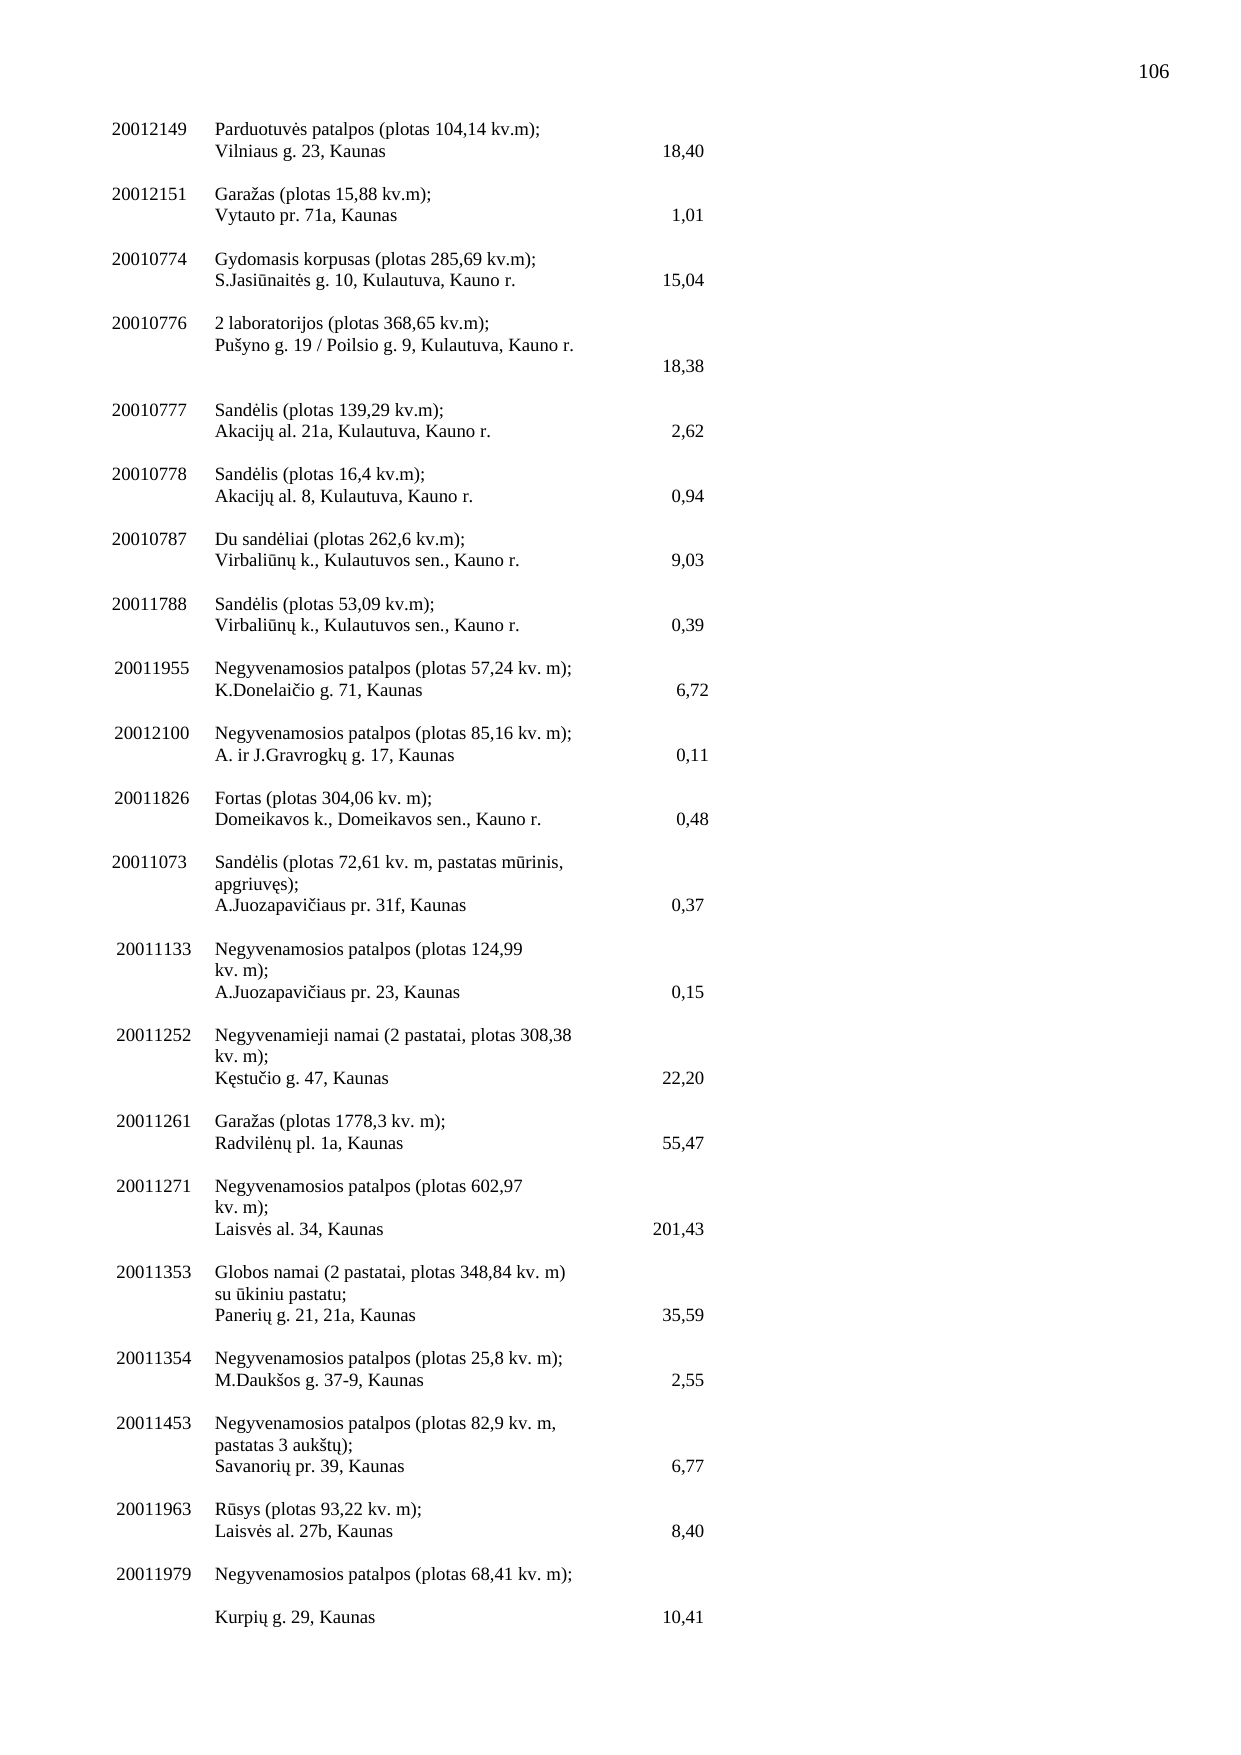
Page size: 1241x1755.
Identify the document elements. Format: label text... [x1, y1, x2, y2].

table_cell 20011252 [100, 1024, 203, 1110]
table_cell [853, 657, 971, 722]
table_cell [853, 1110, 971, 1175]
table_cell 20011133 [100, 938, 203, 1024]
table_cell [971, 1261, 1104, 1347]
table_cell Parduotuvės patalpos (plotas 104,14 kv.m); Vilniaus g. 23, Kaunas [203, 118, 587, 183]
table_cell [720, 1563, 853, 1649]
table_cell [1104, 593, 1192, 657]
table_cell 201,43 [587, 1175, 720, 1261]
table_cell [720, 787, 853, 851]
table_cell [1104, 657, 1192, 722]
table_cell [720, 1024, 853, 1110]
table_cell [971, 463, 1104, 528]
table_cell 8,40 [587, 1498, 720, 1563]
table_cell 35,59 [587, 1261, 720, 1347]
table_cell [971, 183, 1104, 247]
table_cell [853, 1024, 971, 1110]
table_cell 20012151 [100, 183, 203, 247]
table_cell 20011354 [100, 1347, 203, 1412]
table_cell [1104, 463, 1192, 528]
table_cell 6,77 [587, 1412, 720, 1498]
table_cell 0,11 [587, 722, 720, 787]
table_cell [1104, 1110, 1192, 1175]
table_cell 6,72 [587, 657, 720, 722]
table_cell 20011963 [100, 1498, 203, 1563]
table_cell [971, 657, 1104, 722]
table_cell 20010777 [100, 399, 203, 463]
table_cell Negyvenamosios patalpos (plotas 85,16 kv. m); A. ir J.Gravrogkų g. 17, Kaunas [203, 722, 587, 787]
table_cell [720, 399, 853, 463]
table_cell [720, 183, 853, 247]
table_cell 22,20 [587, 1024, 720, 1110]
table_cell [1104, 787, 1192, 851]
table_cell [1104, 851, 1192, 937]
table_cell [853, 938, 971, 1024]
table_cell [853, 1175, 971, 1261]
table_cell [720, 312, 853, 398]
table_cell 20010778 [100, 463, 203, 528]
table_cell 18,38 [587, 312, 720, 398]
table_cell [853, 118, 971, 183]
table_cell [1104, 312, 1192, 398]
table_cell [1104, 1412, 1192, 1498]
table_cell [720, 1261, 853, 1347]
table_cell Sandėlis (plotas 139,29 kv.m); Akacijų al. 21a, Kulautuva, Kauno r. [203, 399, 587, 463]
table_cell 2,55 [587, 1347, 720, 1412]
table_cell [720, 1412, 853, 1498]
table_cell [1104, 248, 1192, 312]
table_cell [853, 183, 971, 247]
table_cell 20011826 [100, 787, 203, 851]
table_cell [720, 851, 853, 937]
table_cell [1104, 399, 1192, 463]
table_cell [971, 593, 1104, 657]
table_cell Negyvenamosios patalpos (plotas 82,9 kv. m, pastatas 3 aukštų); Savanorių pr. 39, Kaunas [203, 1412, 587, 1498]
table_cell [720, 657, 853, 722]
table_cell Sandėlis (plotas 72,61 kv. m, pastatas mūrinis, apgriuvęs); A.Juozapavičiaus pr. 31f, Kaunas [203, 851, 587, 937]
table_cell 0,15 [587, 938, 720, 1024]
table_cell 20011788 [100, 593, 203, 657]
table_cell [971, 1412, 1104, 1498]
table_cell 10,41 [587, 1563, 720, 1649]
table_cell [853, 1563, 971, 1649]
table_cell [971, 118, 1104, 183]
table_cell [1104, 1175, 1192, 1261]
table_cell [971, 787, 1104, 851]
table_cell [971, 722, 1104, 787]
table_cell 0,39 [587, 593, 720, 657]
table_cell [1104, 722, 1192, 787]
table_cell [1104, 118, 1192, 183]
table_cell 0,37 [587, 851, 720, 937]
table_cell 20011073 [100, 851, 203, 937]
table_cell Gydomasis korpusas (plotas 285,69 kv.m); S.Jasiūnaitės g. 10, Kulautuva, Kauno r. [203, 248, 587, 312]
table_cell [1104, 1563, 1192, 1649]
table_cell [971, 938, 1104, 1024]
table_cell [853, 851, 971, 937]
table_cell [853, 1261, 971, 1347]
table_cell Negyvenamosios patalpos (plotas 602,97 kv. m); Laisvės al. 34, Kaunas [203, 1175, 587, 1261]
table_cell 20012149 [100, 118, 203, 183]
table_cell [853, 722, 971, 787]
table_cell [720, 938, 853, 1024]
table_cell Sandėlis (plotas 16,4 kv.m); Akacijų al. 8, Kulautuva, Kauno r. [203, 463, 587, 528]
table_cell [853, 248, 971, 312]
table_cell 20010774 [100, 248, 203, 312]
table_cell Fortas (plotas 304,06 kv. m); Domeikavos k., Domeikavos sen., Kauno r. [203, 787, 587, 851]
table_cell [720, 1175, 853, 1261]
table_cell [971, 248, 1104, 312]
table_cell [720, 1110, 853, 1175]
table_cell [1104, 1347, 1192, 1412]
table_cell Garažas (plotas 15,88 kv.m); Vytauto pr. 71a, Kaunas [203, 183, 587, 247]
table_cell 20012100 [100, 722, 203, 787]
table_cell [971, 851, 1104, 937]
table_cell [1104, 1261, 1192, 1347]
table_cell 20010776 [100, 312, 203, 398]
table_cell 20010787 [100, 528, 203, 592]
table_cell [971, 1175, 1104, 1261]
table_cell [1104, 183, 1192, 247]
table_cell [971, 312, 1104, 398]
table_cell Negyvenamosios patalpos (plotas 124,99 kv. m); A.Juozapavičiaus pr. 23, Kaunas [203, 938, 587, 1024]
table_cell [720, 118, 853, 183]
table_cell 15,04 [587, 248, 720, 312]
table_cell Negyvenamosios patalpos (plotas 68,41 kv. m); Kurpių g. 29, Kaunas [203, 1563, 587, 1649]
table_cell 55,47 [587, 1110, 720, 1175]
table_cell [853, 1498, 971, 1563]
table_cell [971, 528, 1104, 592]
table_cell [720, 248, 853, 312]
table_cell [971, 1024, 1104, 1110]
table_cell [853, 1412, 971, 1498]
table_cell 20011261 [100, 1110, 203, 1175]
table_cell [853, 593, 971, 657]
table_cell Negyvenamieji namai (2 pastatai, plotas 308,38 kv. m); Kęstučio g. 47, Kaunas [203, 1024, 587, 1110]
table_cell 9,03 [587, 528, 720, 592]
table_cell [971, 399, 1104, 463]
table_cell Du sandėliai (plotas 262,6 kv.m); Virbaliūnų k., Kulautuvos sen., Kauno r. [203, 528, 587, 592]
table_cell [853, 312, 971, 398]
table_cell [720, 593, 853, 657]
table_cell [853, 463, 971, 528]
table_cell Rūsys (plotas 93,22 kv. m); Laisvės al. 27b, Kaunas [203, 1498, 587, 1563]
table_cell 20011955 [100, 657, 203, 722]
table_cell Globos namai (2 pastatai, plotas 348,84 kv. m) su ūkiniu pastatu; Panerių g. 21, 21a, Kaunas [203, 1261, 587, 1347]
table_cell [971, 1498, 1104, 1563]
table_cell Negyvenamosios patalpos (plotas 25,8 kv. m); M.Daukšos g. 37-9, Kaunas [203, 1347, 587, 1412]
table_cell 20011453 [100, 1412, 203, 1498]
table_cell [720, 528, 853, 592]
table_cell [853, 787, 971, 851]
table_cell Sandėlis (plotas 53,09 kv.m); Virbaliūnų k., Kulautuvos sen., Kauno r. [203, 593, 587, 657]
table_cell [720, 722, 853, 787]
table_cell [853, 399, 971, 463]
table_cell 2,62 [587, 399, 720, 463]
table_cell 20011271 [100, 1175, 203, 1261]
table_cell 0,94 [587, 463, 720, 528]
table_cell [971, 1563, 1104, 1649]
table_cell [1104, 938, 1192, 1024]
table_cell Negyvenamosios patalpos (plotas 57,24 kv. m); K.Donelaičio g. 71, Kaunas [203, 657, 587, 722]
table_cell [971, 1347, 1104, 1412]
table_cell 2 laboratorijos (plotas 368,65 kv.m); Pušyno g. 19 / Poilsio g. 9, Kulautuva, Kauno r. [203, 312, 587, 398]
table_cell 18,40 [587, 118, 720, 183]
table_cell [1104, 1024, 1192, 1110]
table_cell [853, 1347, 971, 1412]
table_cell 20011979 [100, 1563, 203, 1649]
table_cell [720, 463, 853, 528]
table_cell 0,48 [587, 787, 720, 851]
table_cell 20011353 [100, 1261, 203, 1347]
table_cell [720, 1347, 853, 1412]
table_cell [971, 1110, 1104, 1175]
table_cell [1104, 1498, 1192, 1563]
table_cell [853, 528, 971, 592]
table_cell 1,01 [587, 183, 720, 247]
table_cell Garažas (plotas 1778,3 kv. m); Radvilėnų pl. 1a, Kaunas [203, 1110, 587, 1175]
table_cell [1104, 528, 1192, 592]
table_cell [720, 1498, 853, 1563]
